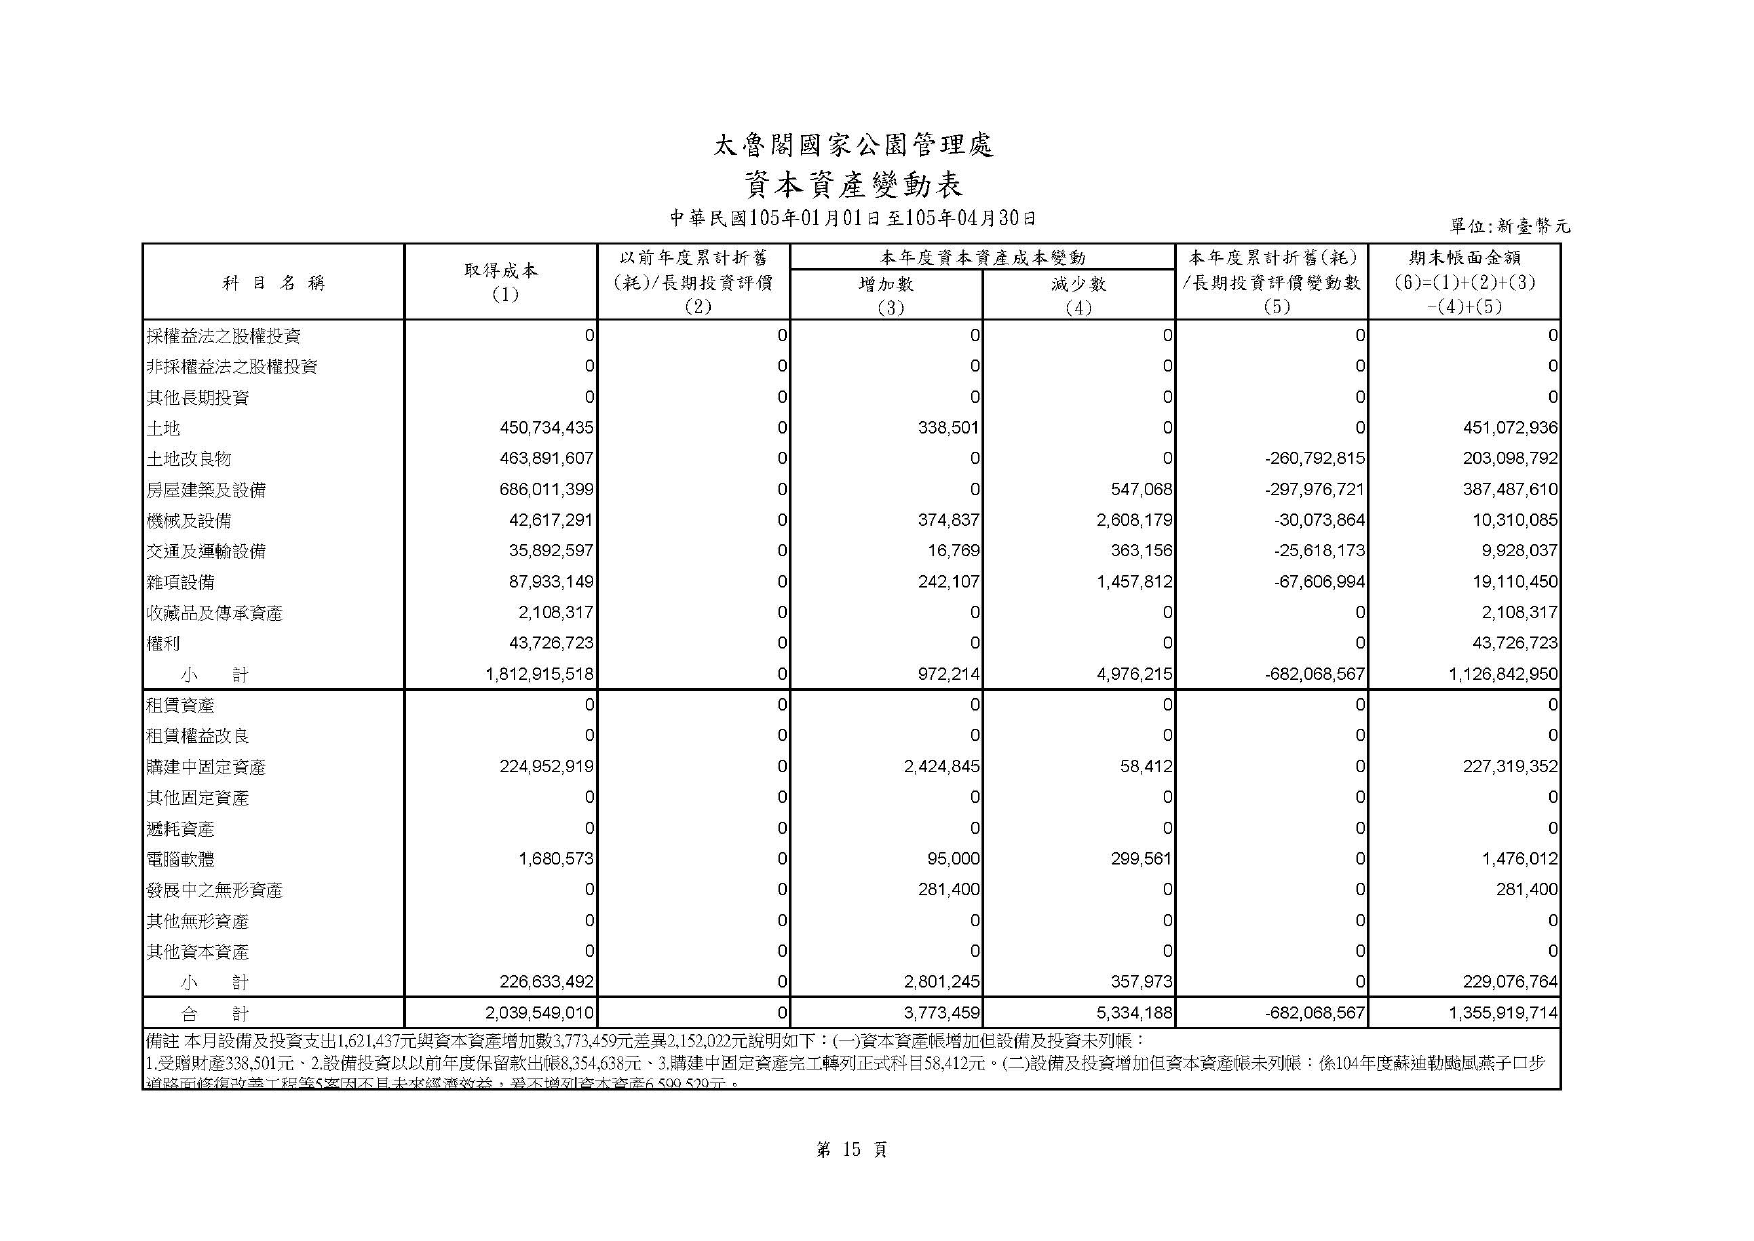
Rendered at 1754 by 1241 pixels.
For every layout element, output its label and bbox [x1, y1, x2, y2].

picture [59, 82, 1646, 1164]
